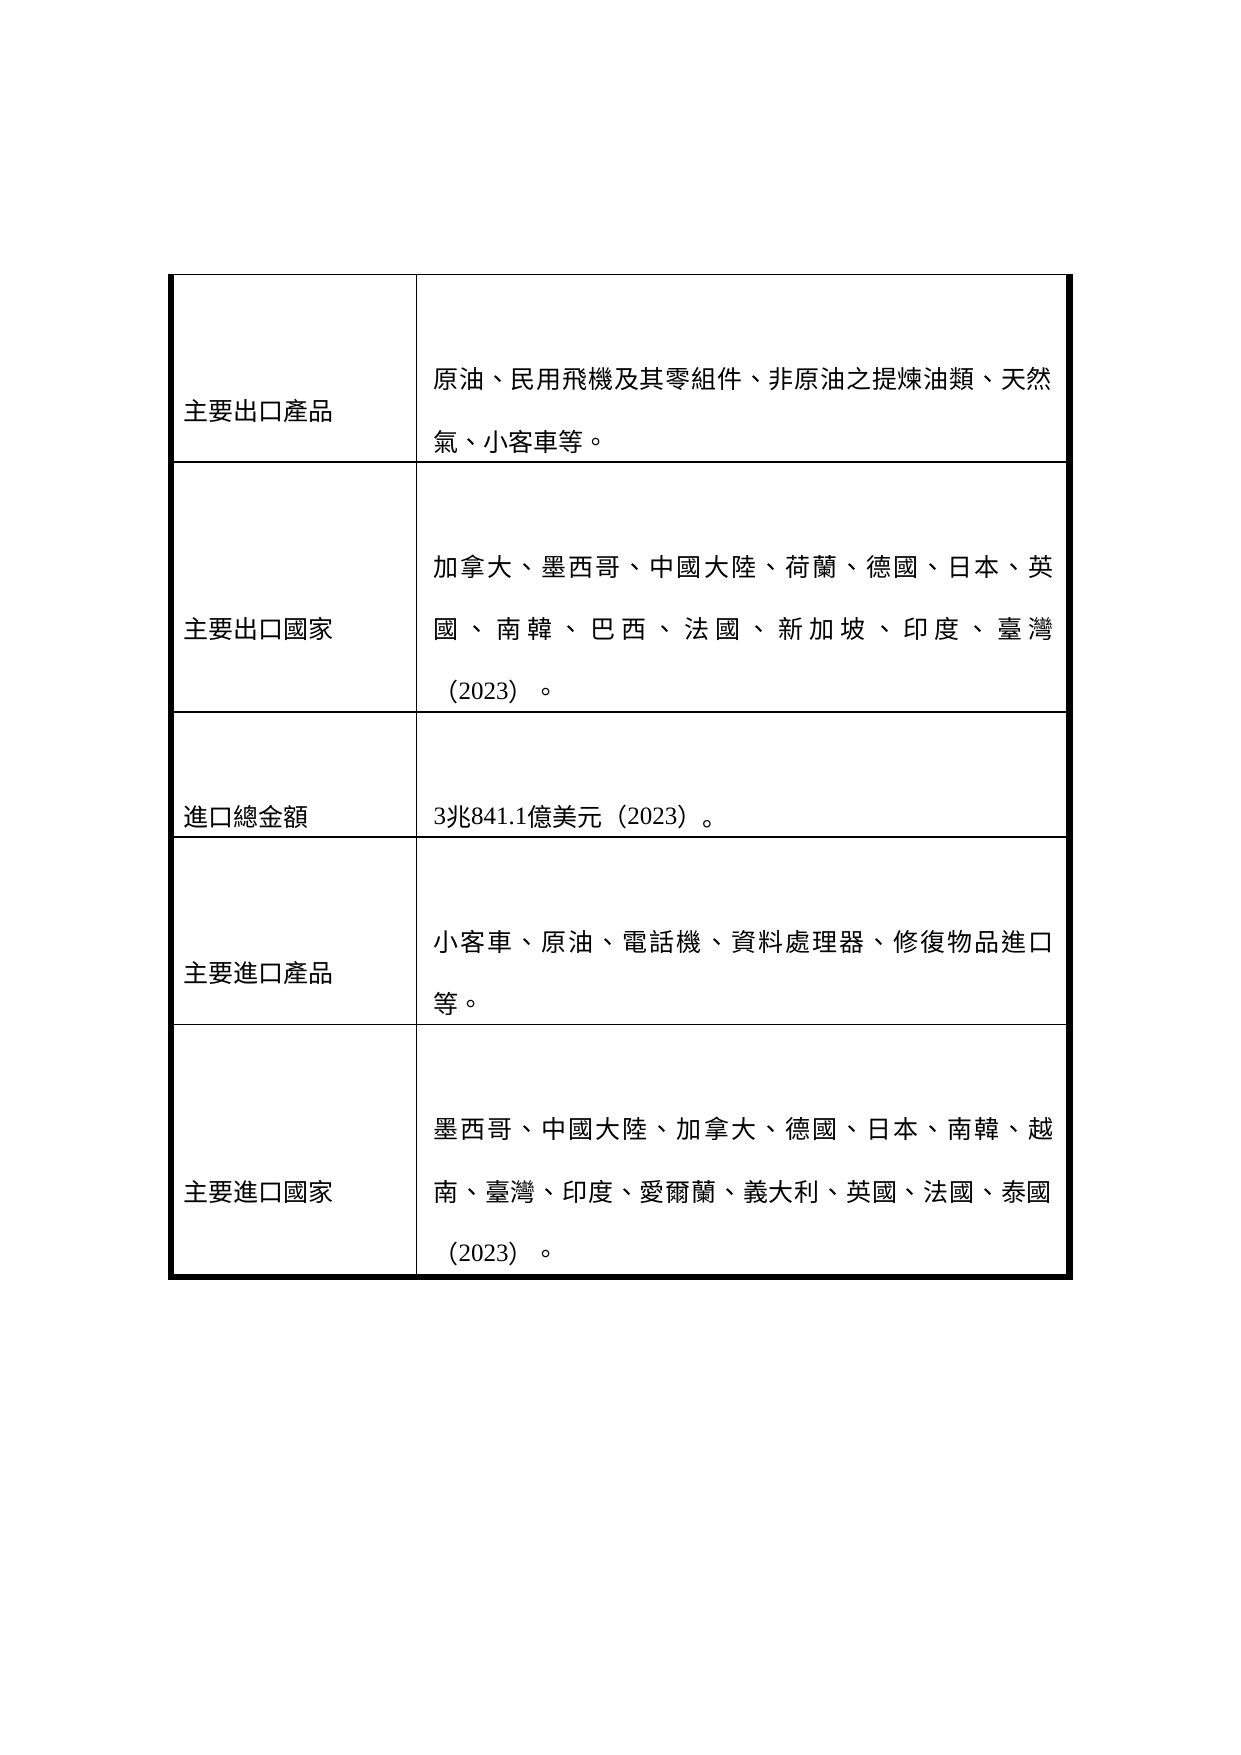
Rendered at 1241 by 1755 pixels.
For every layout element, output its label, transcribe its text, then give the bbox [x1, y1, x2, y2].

table_cell 小客車、原油、電話機、資料處理器、修復物品進口等。 [417, 838, 1066, 1024]
table_cell 主要進口國家 [174, 1025, 416, 1274]
table_cell 主要出口國家 [174, 463, 416, 711]
table_cell 原油、民用飛機及其零組件、非原油之提煉油類、天然氣、小客車等。 [417, 275, 1066, 461]
table_cell 主要進口產品 [174, 838, 416, 1024]
table_cell 墨西哥、中國大陸、加拿大、德國、日本、南韓、越南、臺灣、印度、愛爾蘭、義大利、英國、法國、泰國（2023）。 [417, 1025, 1066, 1274]
table_cell 3兆841.1億美元（2023）。 [417, 713, 1066, 836]
table_cell 進口總金額 [174, 713, 416, 836]
table_cell 加拿大、墨西哥、中國大陸、荷蘭、德國、日本、英國、南韓、巴西、法國、新加坡、印度、臺灣（2023）。 [417, 463, 1066, 711]
table_cell 主要出口產品 [174, 275, 416, 461]
